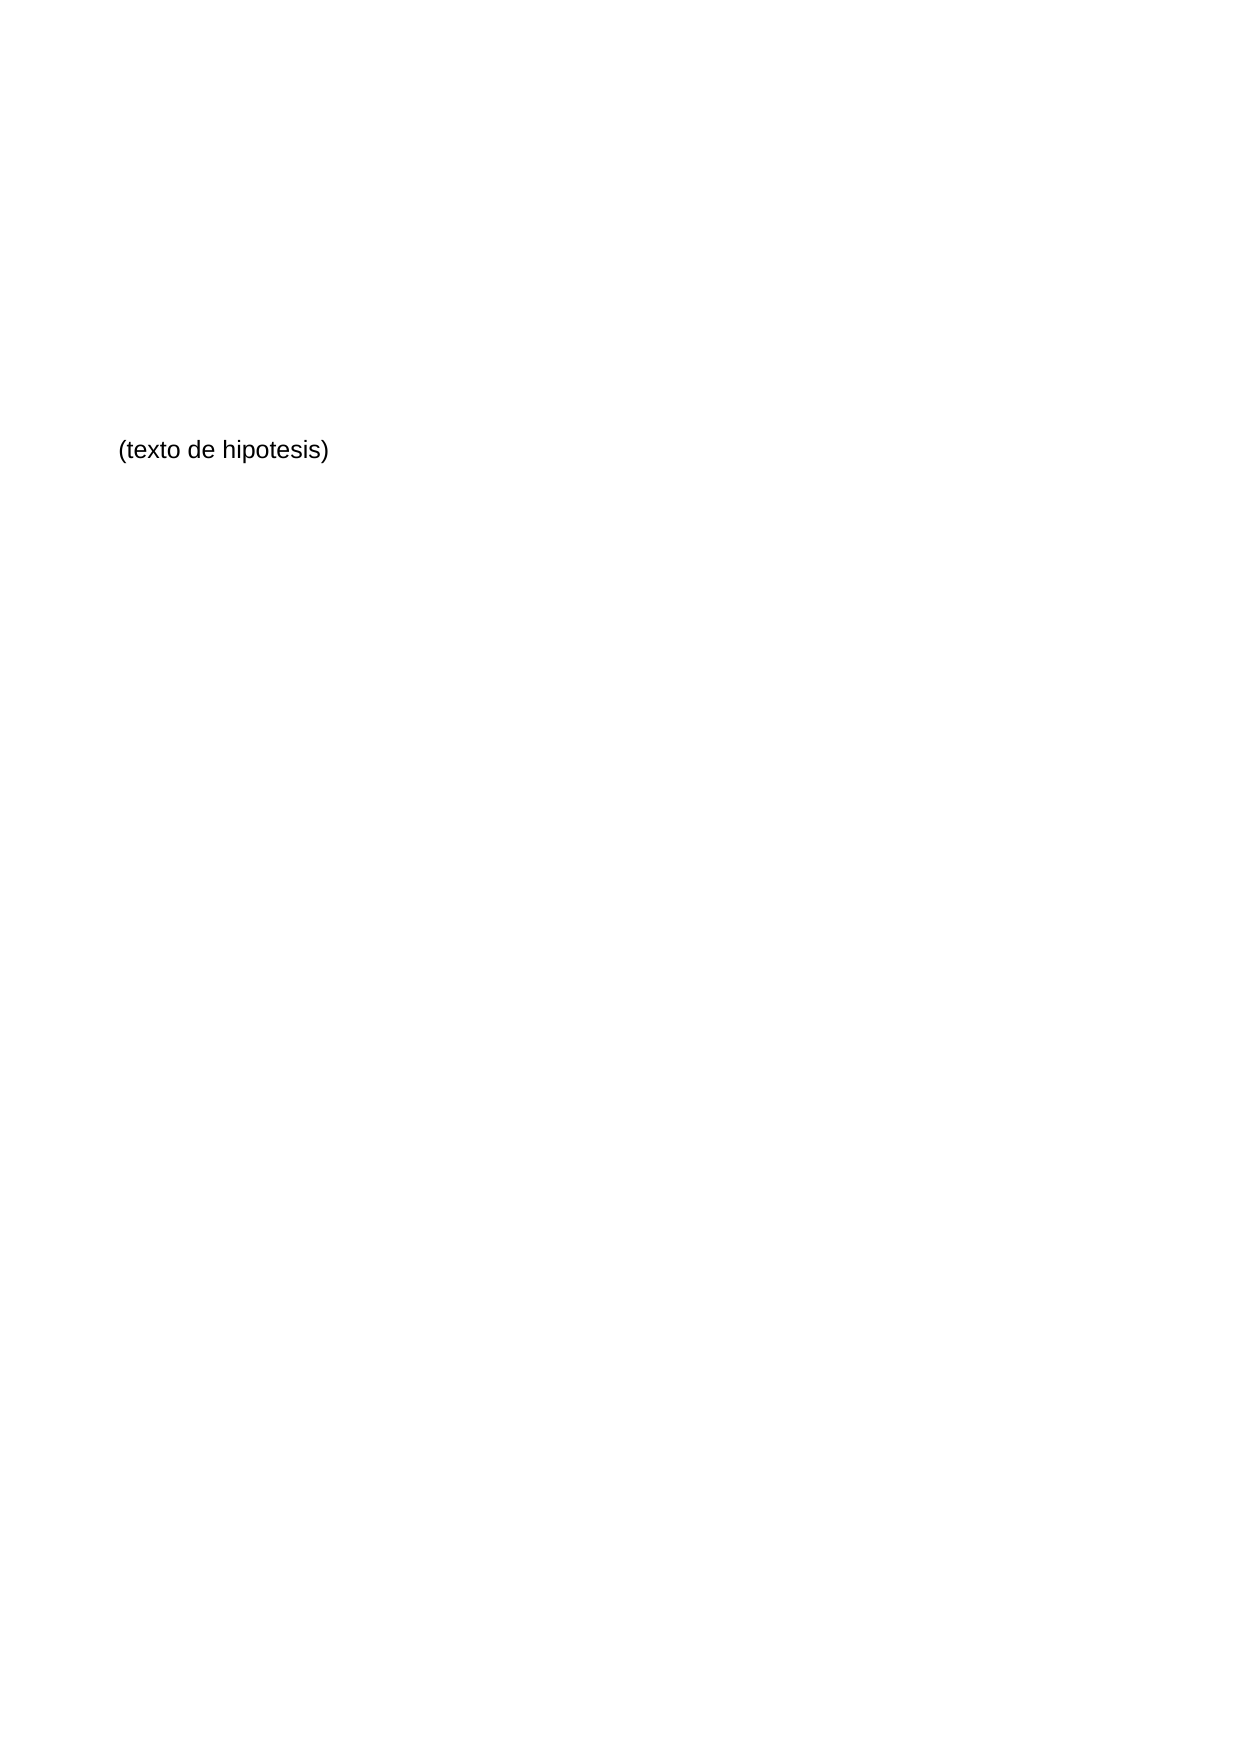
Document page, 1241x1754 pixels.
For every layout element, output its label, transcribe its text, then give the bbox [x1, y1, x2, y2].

text (texto de hipotesis) [118, 435, 1122, 464]
